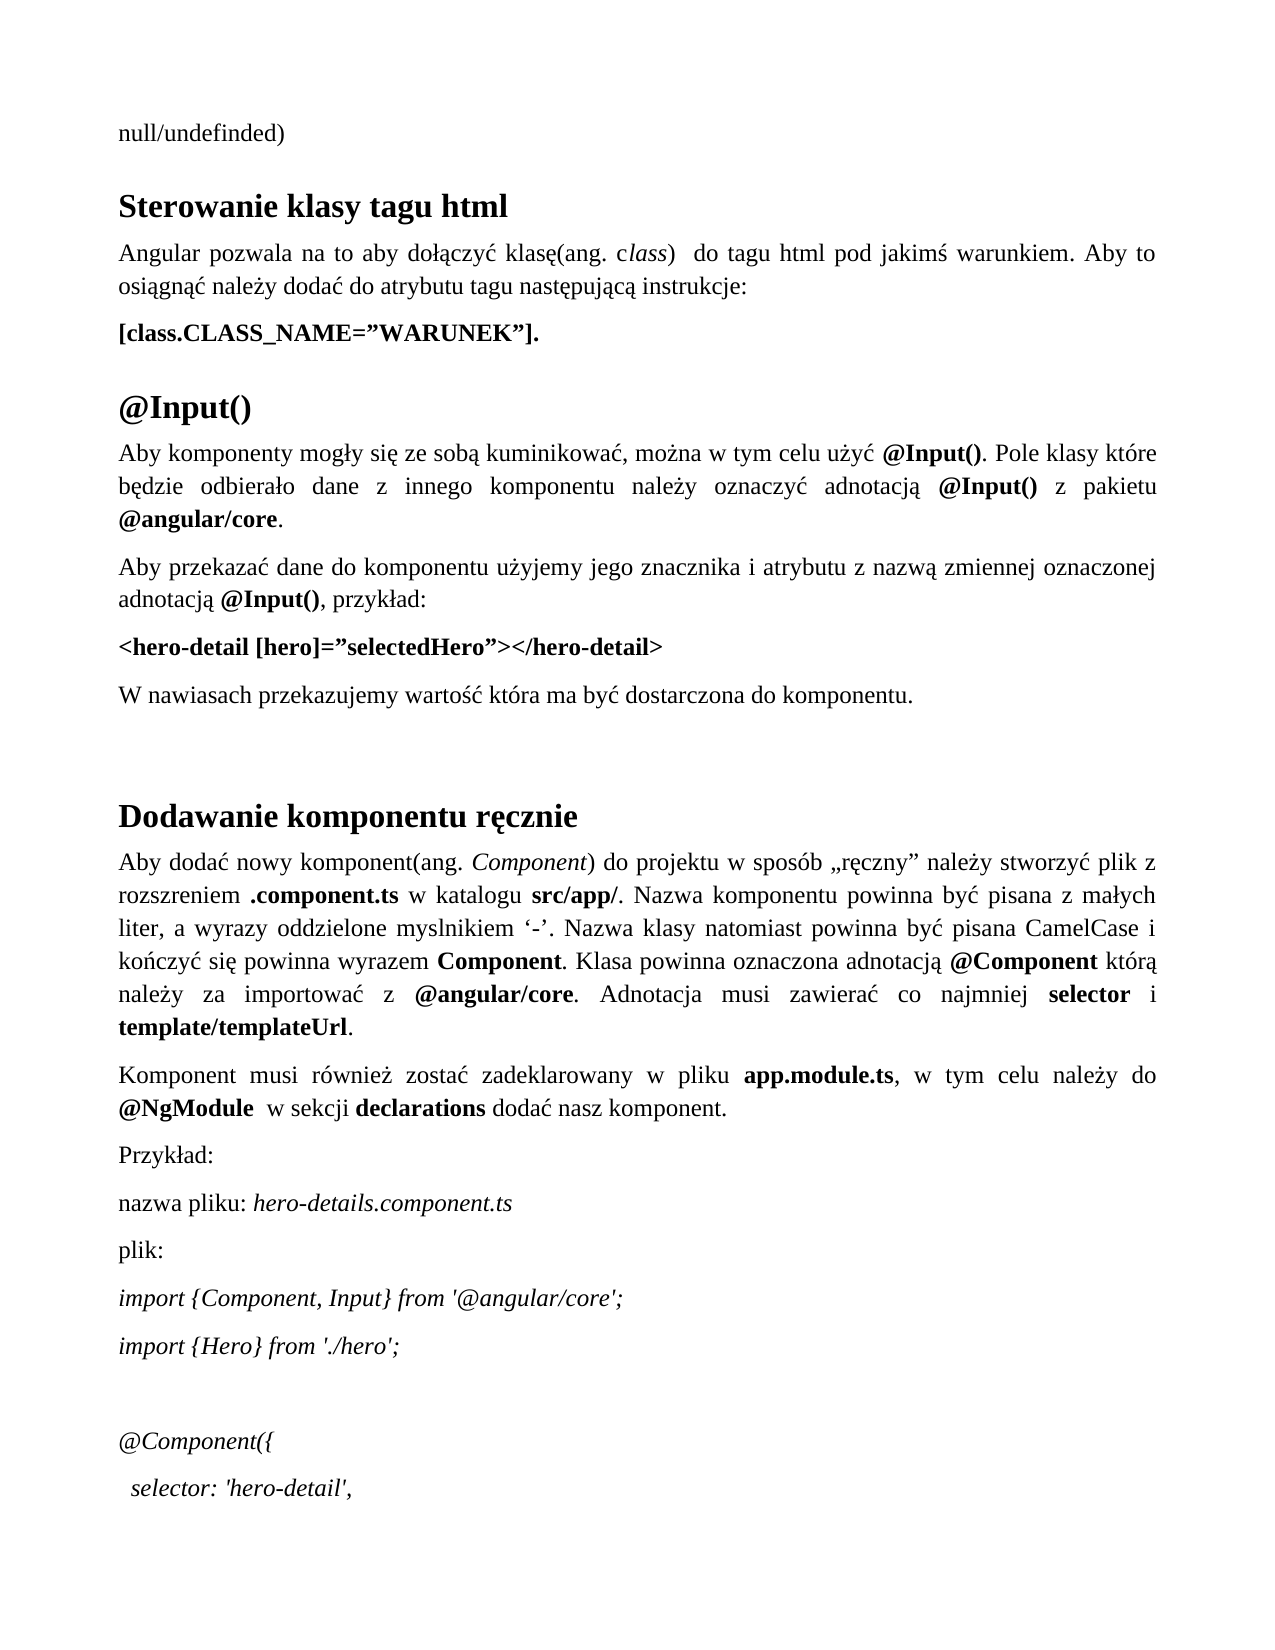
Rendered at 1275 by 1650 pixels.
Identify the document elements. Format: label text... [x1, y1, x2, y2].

text @Component({ [118, 1426, 1157, 1455]
text null/undefinded) [118, 118, 1157, 147]
text Aby komponenty mogły się ze sobą kuminikować, można w tym celu użyć @Input(). Pole klasy które będzie odbierało dane z innego komponentu należy oznaczyć adnotacją @Input() z pakietu @angular/core. [118, 438, 1157, 533]
text selector: 'hero-detail', [118, 1473, 1157, 1502]
text Przykład: [118, 1140, 1157, 1169]
text import {Component, Input} from '@angular/core'; [118, 1283, 1157, 1312]
subtitle @Input() [118, 387, 1157, 425]
text W nawiasach przekazujemy wartość która ma być dostarczona do komponentu. [118, 680, 1157, 708]
subtitle Dodawanie komponentu ręcznie [118, 796, 1157, 834]
text Komponent musi również zostać zadeklarowany w pliku app.module.ts, w tym celu należy do @NgModule w sekcji declarations dodać nasz komponent. [118, 1060, 1157, 1121]
text nazwa pliku: hero-details.component.ts [118, 1188, 1157, 1217]
text plik: [118, 1236, 1157, 1264]
text [class.CLASS_NAME=”WARUNEK”]. [118, 318, 1157, 347]
subtitle Sterowanie klasy tagu html [118, 187, 1157, 225]
text import {Hero} from './hero'; [118, 1331, 1157, 1359]
text Aby przekazać dane do komponentu użyjemy jego znacznika i atrybutu z nazwą zmiennej oznaczonej adnotacją @Input(), przykład: [118, 552, 1157, 613]
text Aby dodać nowy komponent(ang. Component) do projektu w sposób „ręczny” należy stworzyć plik z rozszreniem .component.ts w katalogu src/app/. Nazwa komponentu powinna być pisana z małych liter, a wyrazy oddzielone myslnikiem ‘-’. Nazwa klasy natomiast powinna być pisana CamelCase i kończyć się powinna wyrazem Component. Klasa powinna oznaczona adnotacją @Component którą należy za importować z @angular/core. Adnotacja musi zawierać co najmniej selector i template/templateUrl. [118, 847, 1157, 1041]
text <hero-detail [hero]=”selectedHero”></hero-detail> [118, 632, 1157, 661]
text Angular pozwala na to aby dołączyć klasę(ang. class) do tagu html pod jakimś warunkiem. Aby to osiągnąć należy dodać do atrybutu tagu następującą instrukcje: [118, 238, 1157, 299]
